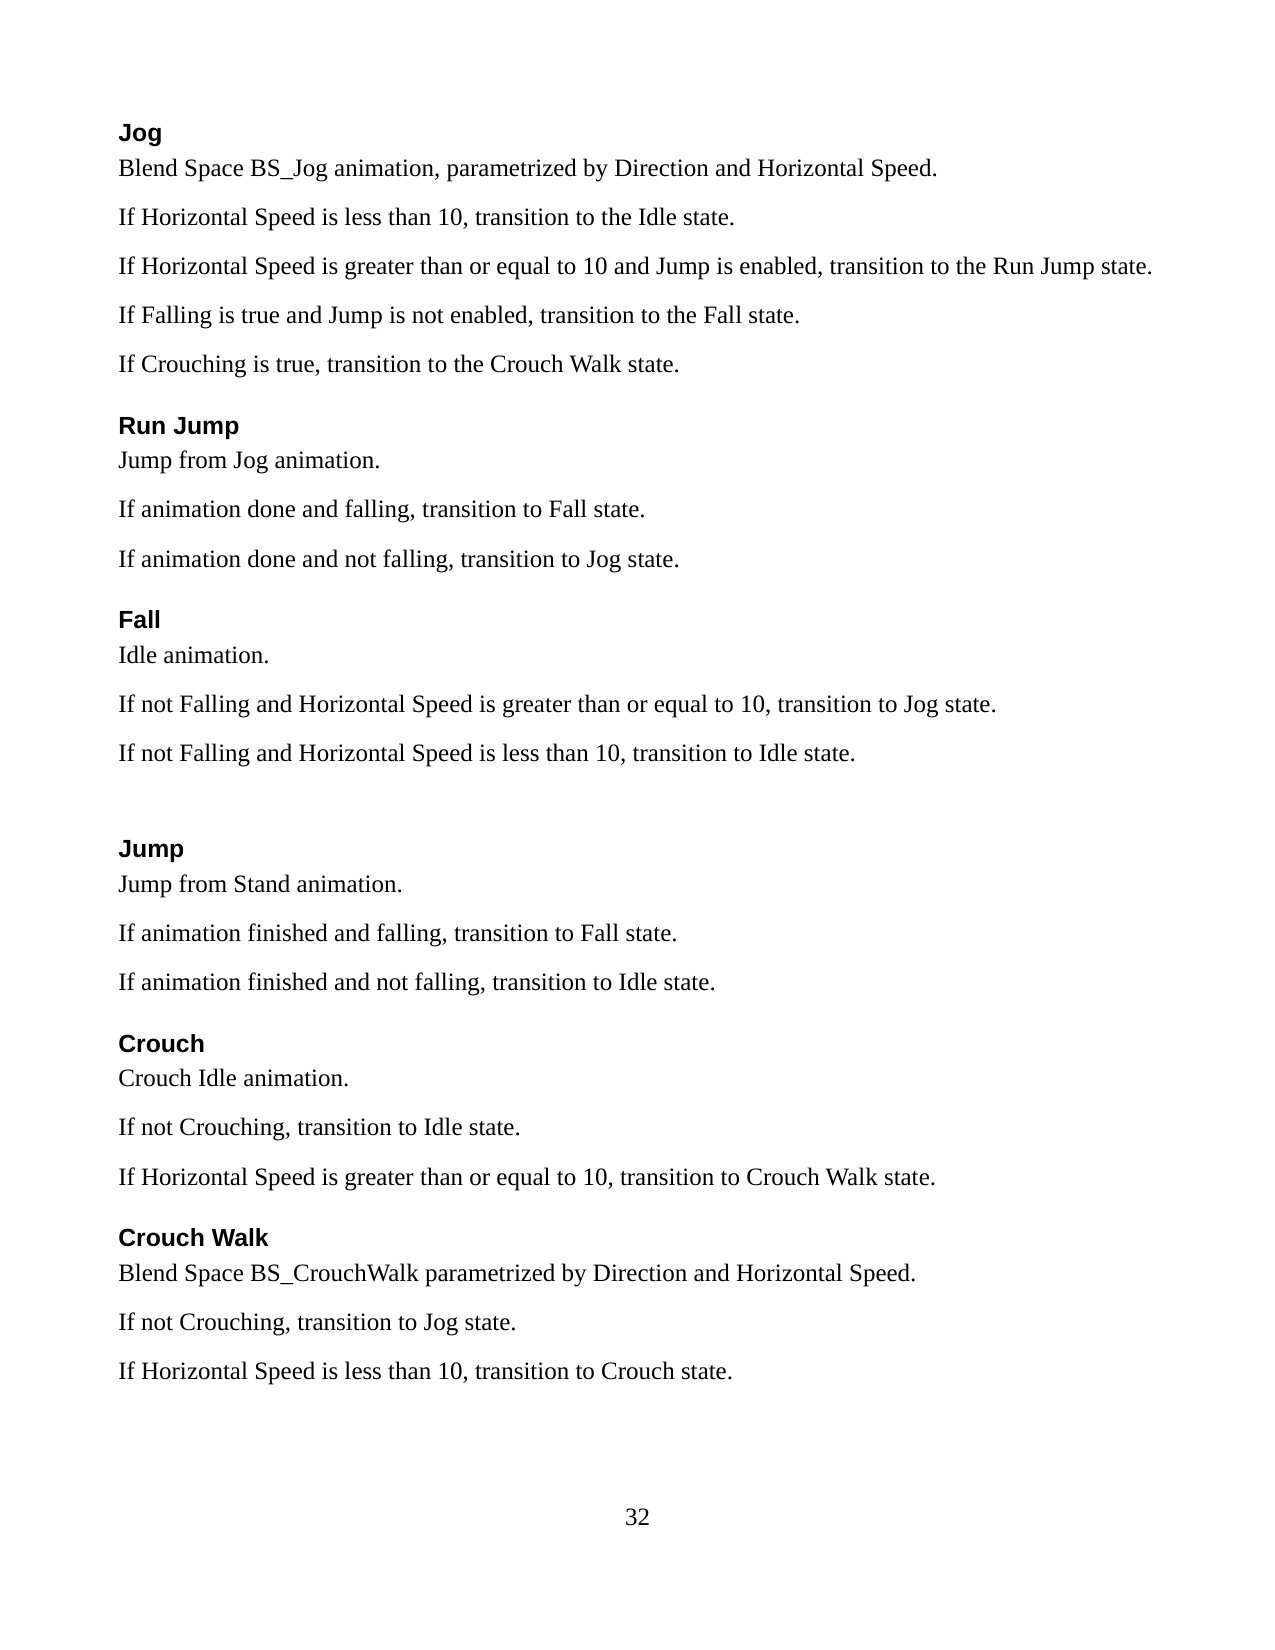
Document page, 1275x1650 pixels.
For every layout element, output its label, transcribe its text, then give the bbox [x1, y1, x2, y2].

subtitle Fall [118, 605, 1157, 634]
subtitle Run Jump [118, 411, 1157, 439]
subtitle Jump [118, 834, 1157, 863]
text If Crouching is true, transition to the Crouch Walk state. [118, 349, 1157, 378]
text If animation done and falling, transition to Fall state. [118, 494, 1157, 523]
text If not Crouching, transition to Idle state. [118, 1112, 1157, 1141]
text Jump from Jog animation. [118, 446, 1157, 474]
text If Horizontal Speed is greater than or equal to 10 and Jump is enabled, transition to the Run Jump state. [118, 251, 1157, 280]
text If not Crouching, transition to Jog state. [118, 1307, 1157, 1336]
subtitle Crouch [118, 1029, 1157, 1057]
text Crouch Idle animation. [118, 1063, 1157, 1092]
text If Falling is true and Jump is not enabled, transition to the Fall state. [118, 300, 1157, 329]
text If Horizontal Speed is greater than or equal to 10, transition to Crouch Walk state. [118, 1162, 1157, 1190]
subtitle Jog [118, 118, 1157, 147]
text If animation finished and not falling, transition to Idle state. [118, 967, 1157, 996]
text Blend Space BS_CrouchWalk parametrized by Direction and Horizontal Speed. [118, 1258, 1157, 1287]
text Jump from Stand animation. [118, 869, 1157, 898]
text Blend Space BS_Jog animation, parametrized by Direction and Horizontal Speed. [118, 153, 1157, 182]
text Idle animation. [118, 640, 1157, 669]
text If not Falling and Horizontal Speed is greater than or equal to 10, transition to Jog state. [118, 689, 1157, 718]
text If animation finished and falling, transition to Fall state. [118, 918, 1157, 947]
text If Horizontal Speed is less than 10, transition to Crouch state. [118, 1356, 1157, 1385]
text If not Falling and Horizontal Speed is less than 10, transition to Idle state. [118, 738, 1157, 801]
text If Horizontal Speed is less than 10, transition to the Idle state. [118, 202, 1157, 231]
text If animation done and not falling, transition to Jog state. [118, 544, 1157, 572]
subtitle Crouch Walk [118, 1223, 1157, 1252]
